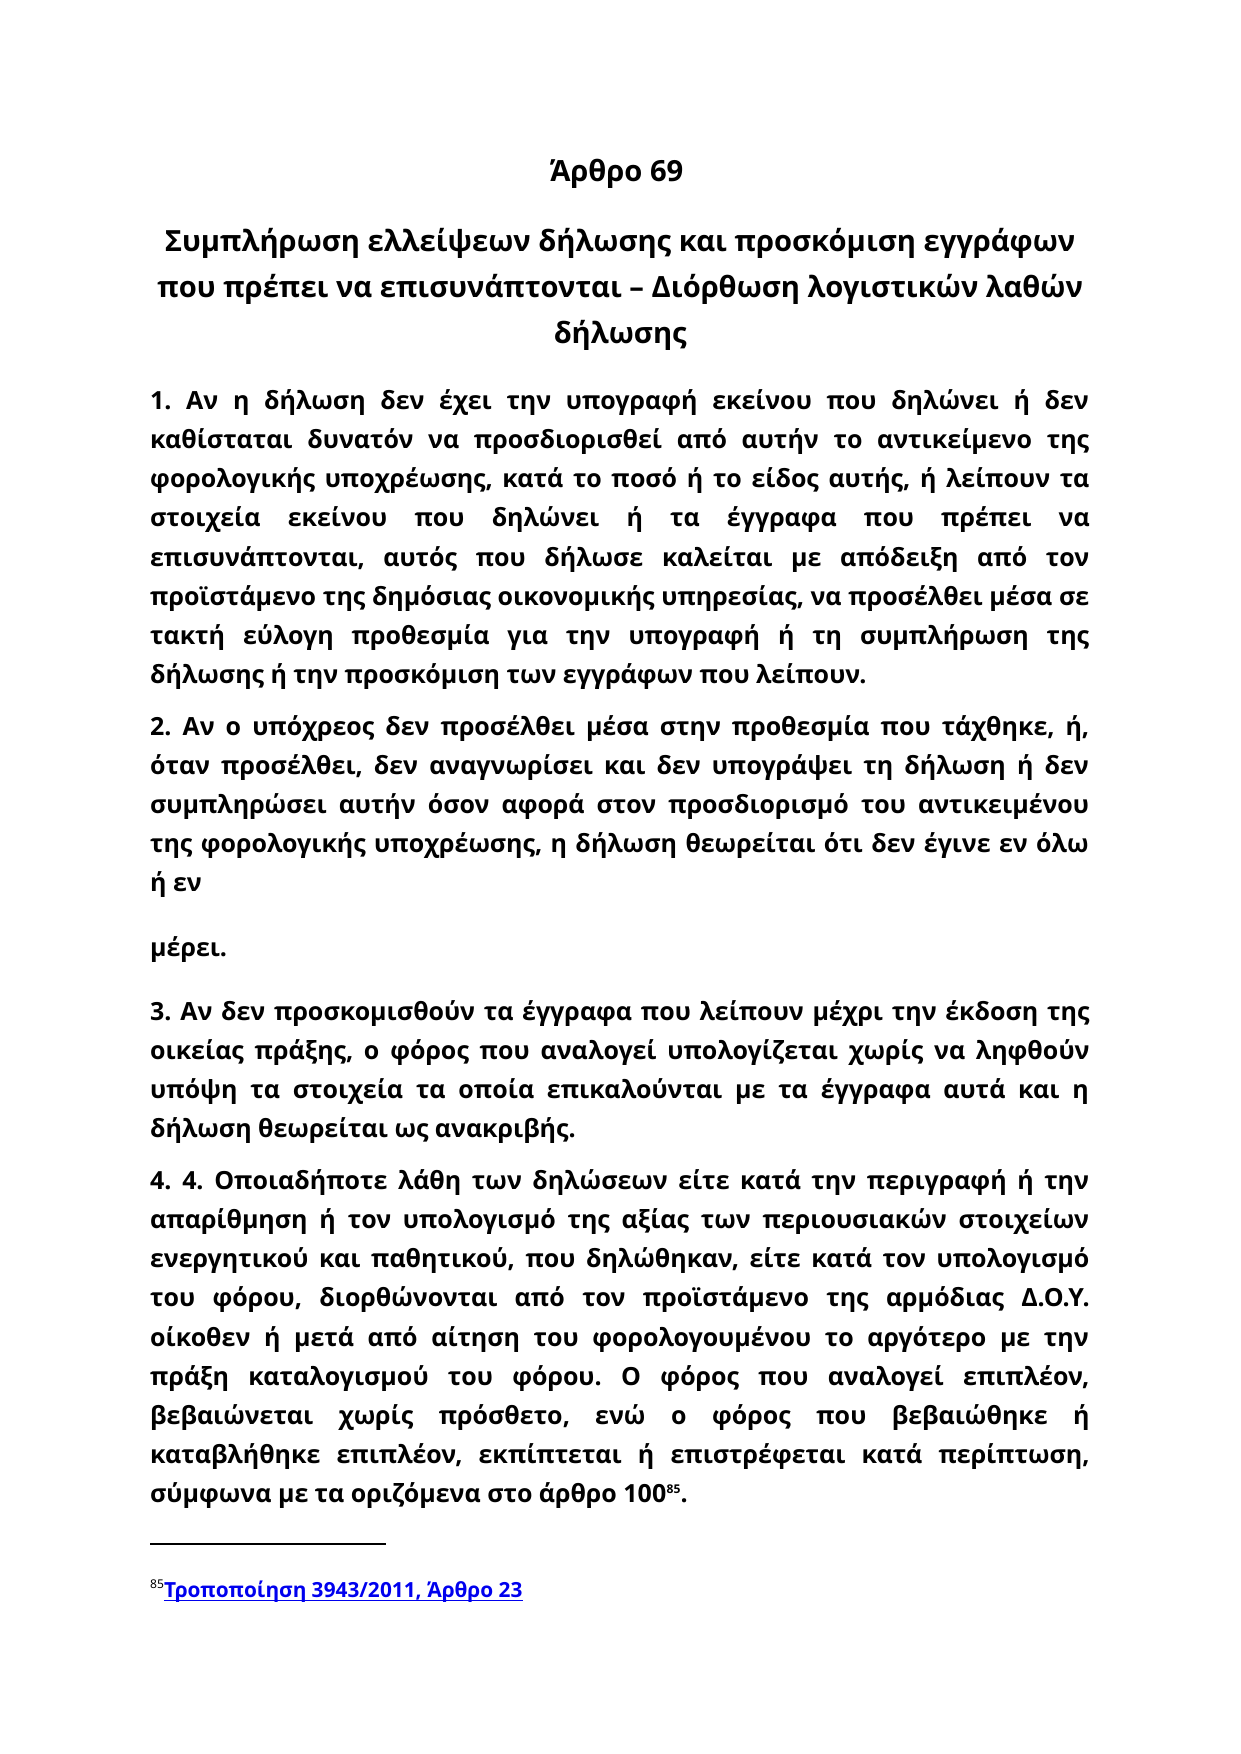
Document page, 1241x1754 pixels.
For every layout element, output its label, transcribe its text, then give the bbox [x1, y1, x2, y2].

text 2. Αν ο υπόχρεος δεν προσέλθει μέσα στην προθεσμία που τάχθηκε, ή, όταν προσέλθει, δεν αναγνωρίσει και δεν υπογράψει τη δήλωση ή δεν συμπληρώσει αυτήν όσον αφορά στον προσδιορισμό του αντικειμένου της φορολογικής υποχρέωσης, η δήλωση θεωρείται ότι δεν έγινε εν όλω ή εν [150, 708, 1090, 899]
subtitle Άρθρο 69 [150, 150, 1090, 190]
text 1. Αν η δήλωση δεν έχει την υπογραφή εκείνου που δηλώνει ή δεν καθίσταται δυνατόν να προσδιορισθεί από αυτήν το αντικείμενο της φορολογικής υποχρέωσης, κατά το ποσό ή το είδος αυτής, ή λείπουν τα στοιχεία εκείνου που δηλώνει ή τα έγγραφα που πρέπει να επισυνάπτονται, αυτός που δήλωσε καλείται με απόδειξη από τον προϊστάμενο της δημόσιας οικονομικής υπηρεσίας, να προσέλθει μέσα σε τακτή εύλογη προθεσμία για την υπογραφή ή τη συμπλήρωση της δήλωσης ή την προσκόμιση των εγγράφων που λείπουν. [150, 382, 1090, 691]
text 3. Αν δεν προσκομισθούν τα έγγραφα που λείπουν μέχρι την έκδοση της οικείας πράξης, ο φόρος που αναλογεί υπολογίζεται χωρίς να ληφθούν υπόψη τα στοιχεία τα οποία επικαλούνται με τα έγγραφα αυτά και η δήλωση θεωρείται ως ανακριβής. [150, 993, 1090, 1145]
text Τροποποίηση 3943/2011, Άρθρο 23 [150, 1576, 1090, 1604]
subtitle Συμπλήρωση ελλείψεων δήλωσης και προσκόμιση εγγράφων που πρέπει να επισυνάπτονται – Διόρθωση λογιστικών λαθών δήλωσης [150, 221, 1090, 352]
text 4. 4. Οποιαδήποτε λάθη των δηλώσεων είτε κατά την περιγραφή ή την απαρίθμηση ή τον υπολογισμό της αξίας των περιουσιακών στοιχείων ενεργητικού και παθητικού, που δηλώθηκαν, είτε κατά τον υπολογισμό του φόρου, διορθώνονται από τον προϊστάμενο της αρμόδιας Δ.Ο.Υ. οίκοθεν ή μετά από αίτηση του φορολογουμένου το αργότερο με την πράξη καταλογισμού του φόρου. Ο φόρος που αναλογεί επιπλέον, βεβαιώνεται χωρίς πρόσθετο, ενώ ο φόρος που βεβαιώθηκε ή καταβλήθηκε επιπλέον, εκπίπτεται ή επιστρέφεται κατά περίπτωση, σύμφωνα με τα οριζόμενα στο άρθρο 100. [150, 1162, 1090, 1510]
text μέρει. [150, 929, 1090, 963]
